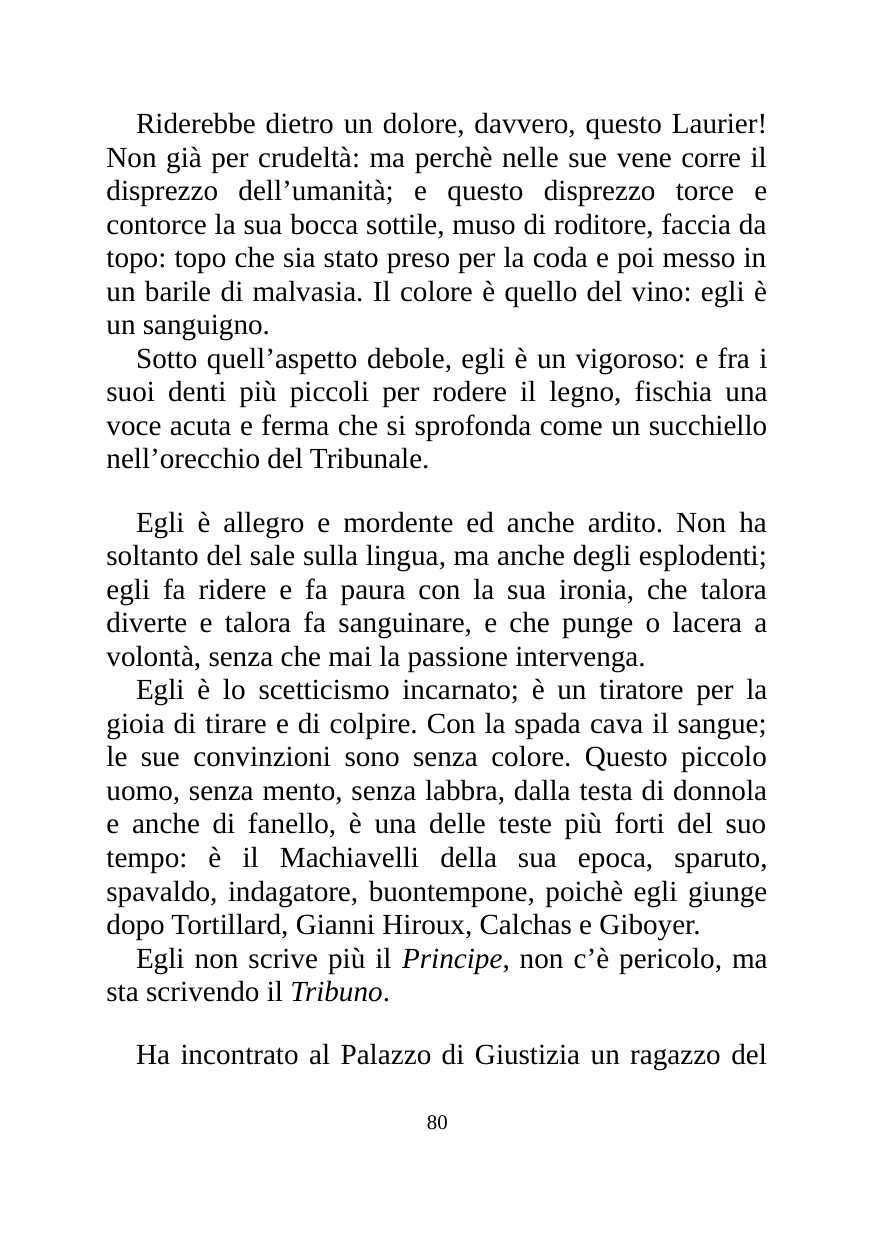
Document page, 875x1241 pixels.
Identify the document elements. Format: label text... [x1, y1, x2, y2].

text Egli è lo scetticismo incarnato; è un tiratore per la gioia di tirare e di colpire. Con la spada cava il sangue; le sue convinzioni sono senza colore. Questo piccolo uomo, senza mento, senza labbra, dalla testa di donnola e anche di fanello, è una delle teste più forti del suo tempo: è il Machiavelli della sua epoca, sparuto, spavaldo, indagatore, buontempone, poichè egli giunge dopo Tortillard, Gianni Hiroux, Calchas e Giboyer. [106, 672, 768, 941]
text Riderebbe dietro un dolore, davvero, questo Laurier! Non già per crudeltà: ma perchè nelle sue vene corre il disprezzo dell’umanità; e questo disprezzo torce e contorce la sua bocca sottile, muso di roditore, faccia da topo: topo che sia stato preso per la coda e poi messo in un barile di malvasia. Il colore è quello del vino: egli è un sanguigno. [106, 106, 768, 341]
text Egli non scrive più il Principe, non c’è pericolo, ma sta scrivendo il Tribuno. [106, 941, 768, 1008]
text Egli è allegro e mordente ed anche ardito. Non ha soltanto del sale sulla lingua, ma anche degli esplodenti; egli fa ridere e fa paura con la sua ironia, che talora diverte e talora fa sanguinare, e che punge o lacera a volontà, senza che mai la passione intervenga. [106, 505, 768, 672]
text Sotto quell’aspetto debole, egli è un vigoroso: e fra i suoi denti più piccoli per rodere il legno, fischia una voce acuta e ferma che si sprofonda come un succhiello nell’orecchio del Tribunale. [106, 341, 768, 475]
text Ha incontrato al Palazzo di Giustizia un ragazzo del [106, 1037, 768, 1071]
